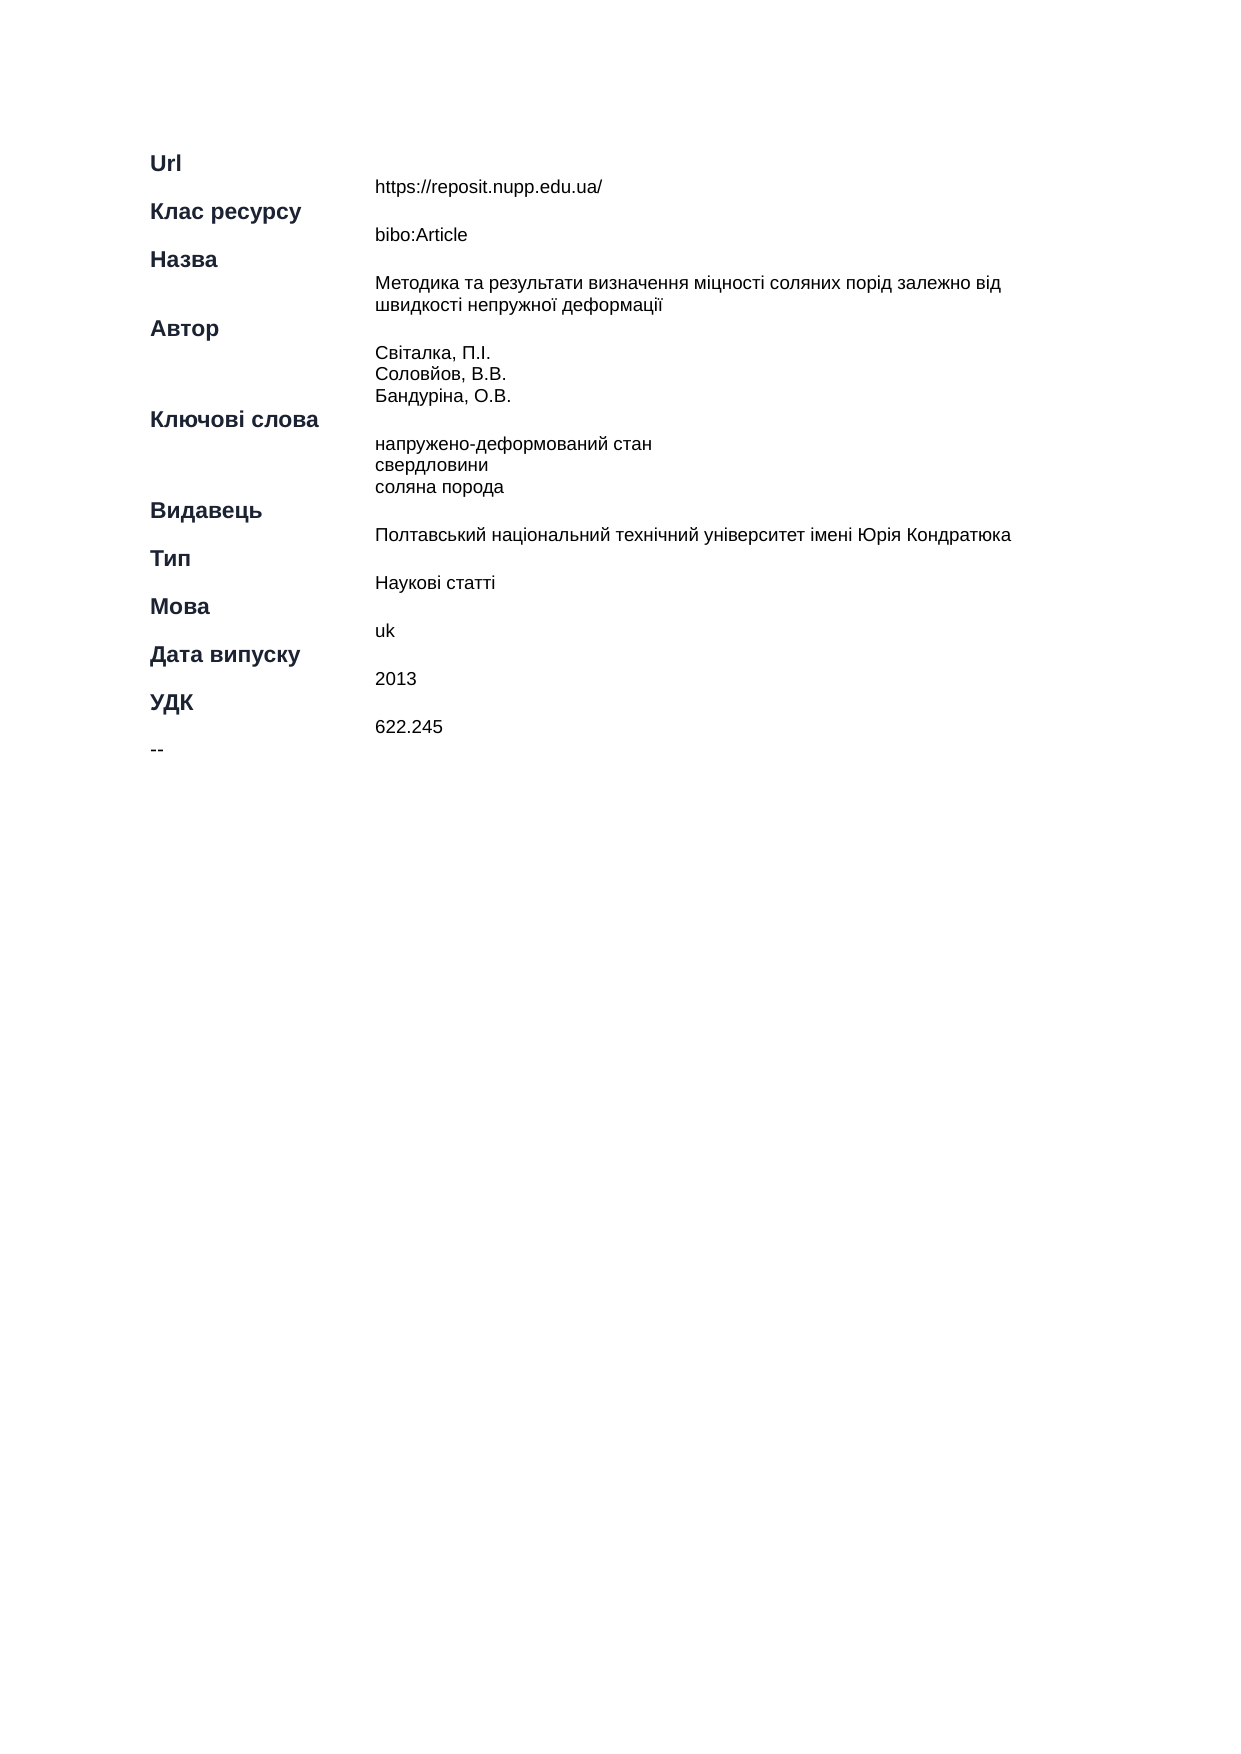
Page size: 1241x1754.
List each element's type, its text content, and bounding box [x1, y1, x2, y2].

text Видавець [150, 497, 1090, 524]
text напружено-деформований стан [375, 433, 1090, 454]
text Тип [150, 545, 1090, 572]
text Соловйов, В.В. [375, 363, 1090, 385]
text Бандуріна, О.В. [375, 385, 1090, 406]
text свердловини [375, 454, 1090, 476]
text УДК [150, 689, 1090, 715]
text Назва [150, 246, 1090, 272]
text Мова [150, 593, 1090, 619]
text 2013 [375, 667, 1090, 689]
text Полтавський національний технічний університет імені Юрія Кондратюка [375, 524, 1090, 545]
text Наукові статті [375, 572, 1090, 593]
text bibo:Article [375, 224, 1090, 246]
text Дата випуску [150, 641, 1090, 667]
text -- [150, 737, 1090, 761]
text Світалка, П.І. [375, 342, 1090, 363]
text Url [150, 150, 1090, 176]
text 622.245 [375, 715, 1090, 737]
text Ключові слова [150, 406, 1090, 433]
text соляна порода [375, 476, 1090, 497]
text Клас ресурсу [150, 198, 1090, 224]
text https://reposit.nupp.edu.ua/ [375, 176, 1090, 198]
text Автор [150, 315, 1090, 342]
text Методика та результати визначення міцності соляних порід залежно від швидкості непружної деформації [375, 272, 1090, 315]
text uk [375, 619, 1090, 641]
